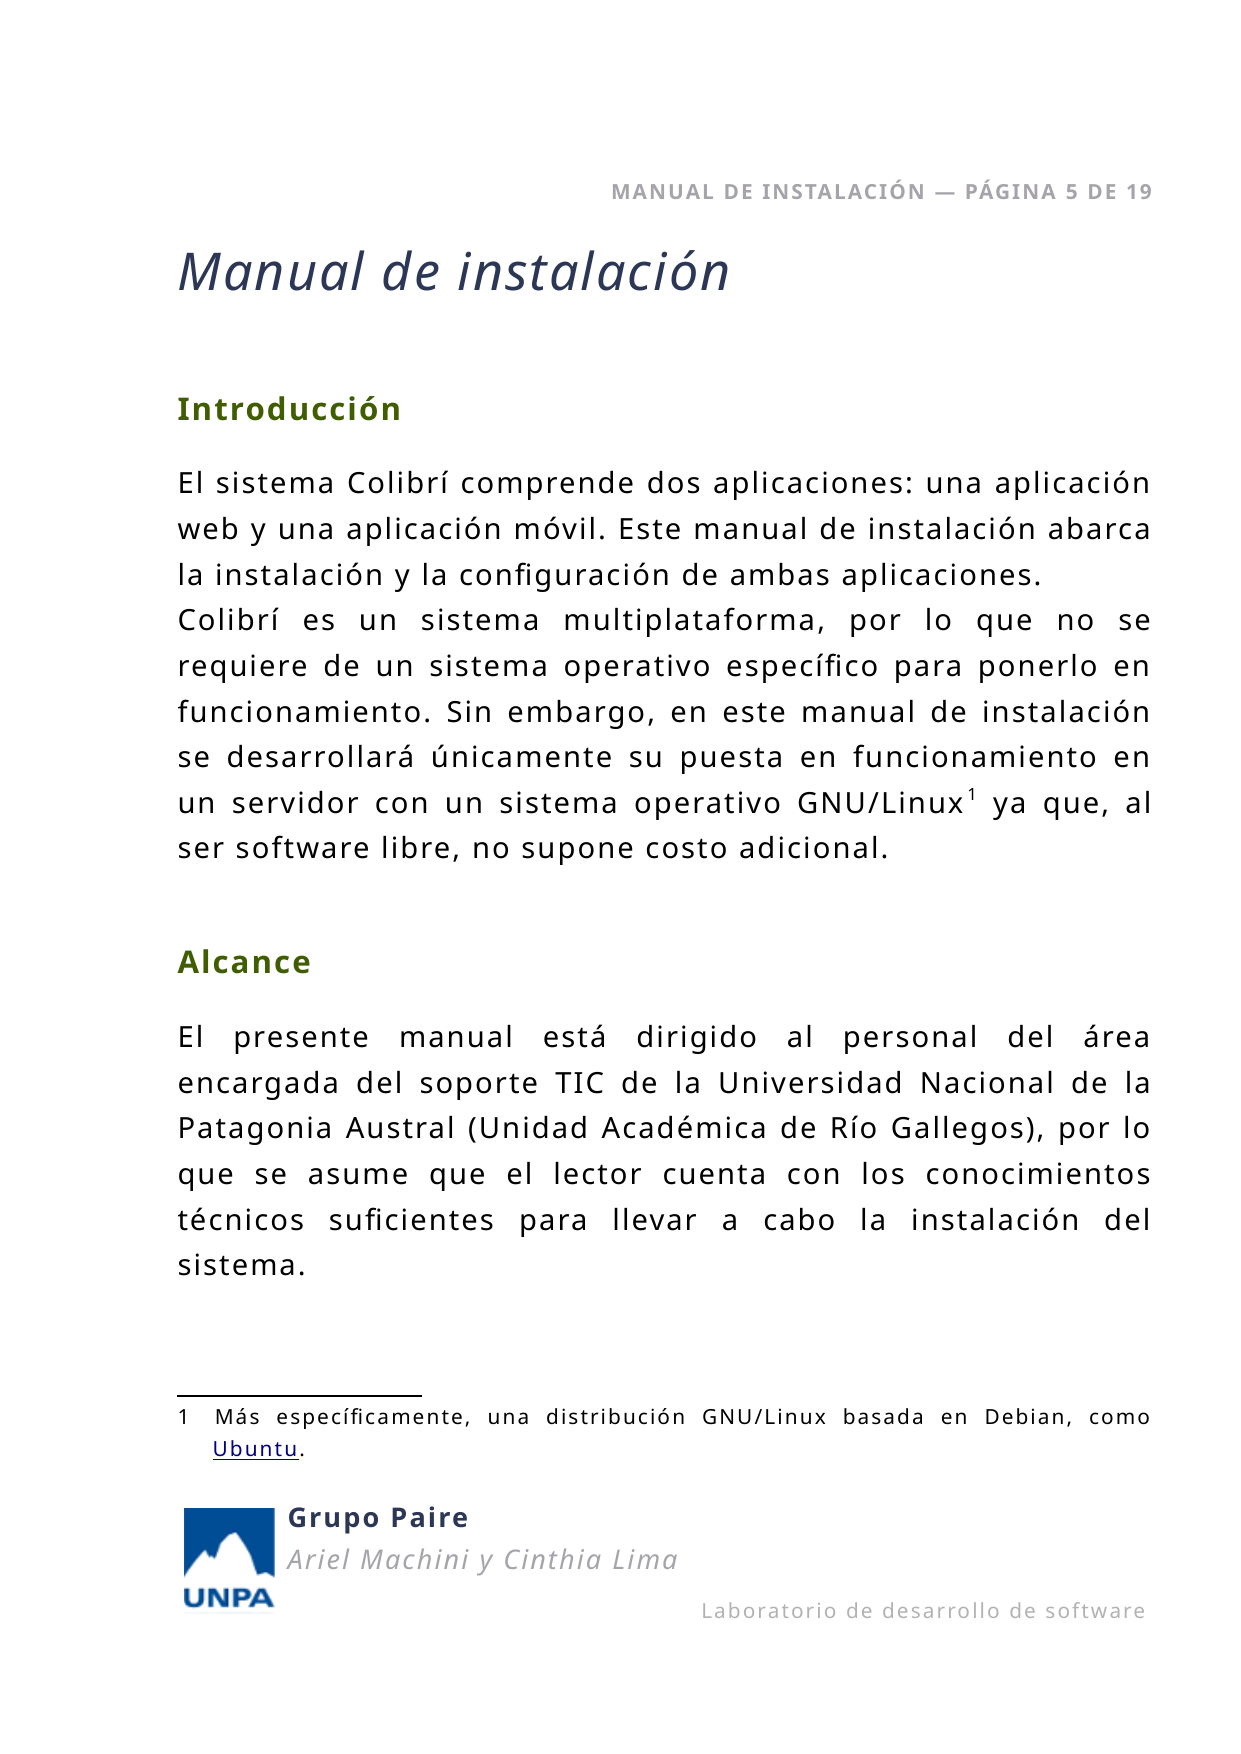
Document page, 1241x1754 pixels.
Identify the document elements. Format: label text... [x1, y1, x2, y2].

text Manual de instalación [177, 235, 1152, 306]
text El sistema Colibrí comprende dos aplicaciones: una aplicación web y una aplicación móvil. Este manual de instalación abarca la instalación y la configuración de ambas aplicaciones. [177, 463, 1152, 594]
text El presente manual está dirigido al personal del área encargada del soporte TIC de la Universidad Nacional de la Patagonia Austral (Unidad Académica de Río Gallegos), por lo que se asume que el lector cuenta con los conocimientos técnicos suficientes para llevar a cabo la instalación del sistema. [177, 1016, 1152, 1284]
text Más específicamente, una distribución GNU/Linux basada en Debian, como Ubuntu. [177, 1402, 1152, 1463]
picture [184, 1508, 275, 1614]
subtitle Alcance [177, 940, 1152, 982]
text Colibrí es un sistema multiplataforma, por lo que no se requiere de un sistema operativo específico para ponerlo en funcionamiento. Sin embargo, en este manual de instalación se desarrollará únicamente su puesta en funcionamiento en un servidor con un sistema operativo GNU/Linux ya que, al ser software libre, no supone costo adicional. [177, 600, 1152, 867]
subtitle Introducción [177, 386, 1152, 429]
